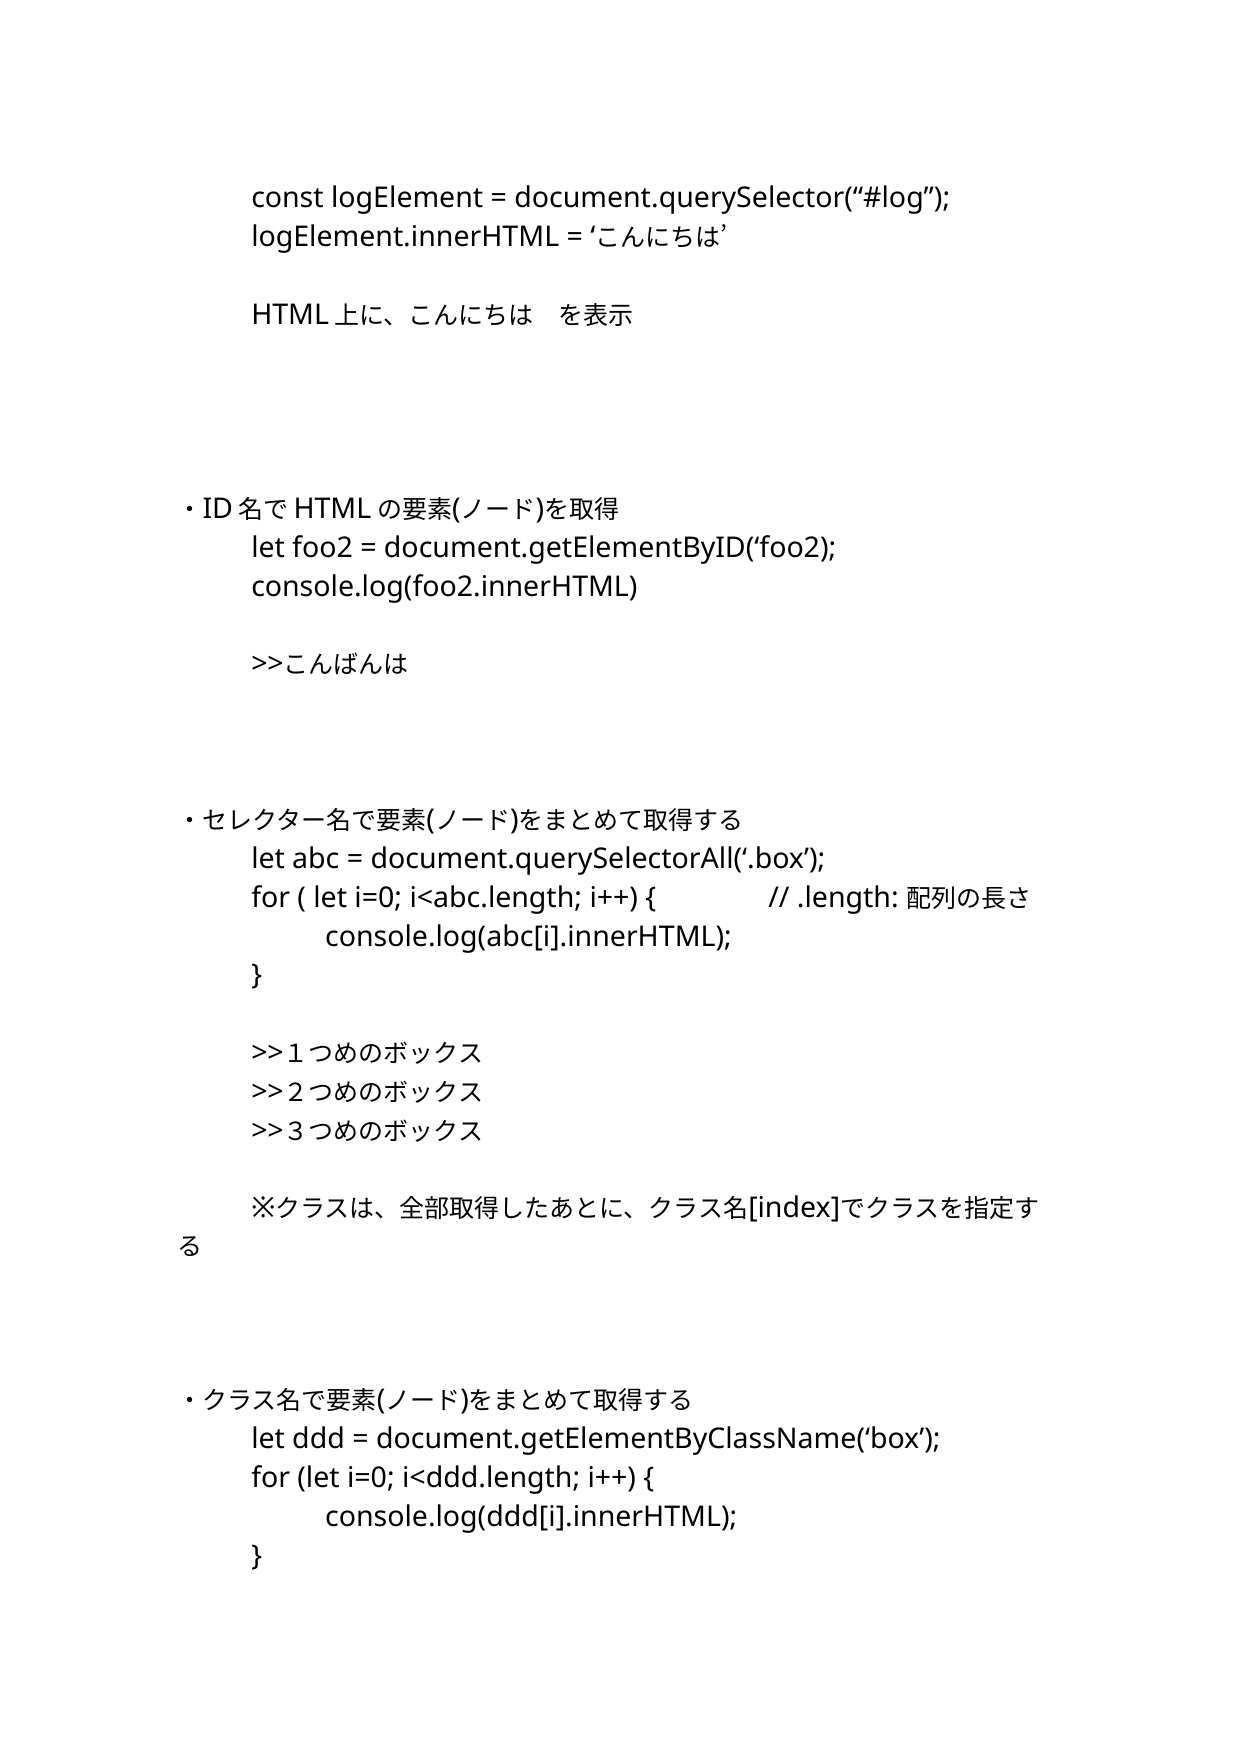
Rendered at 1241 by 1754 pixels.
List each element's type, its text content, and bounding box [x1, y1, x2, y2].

text } [177, 1534, 1063, 1573]
text let ddd = document.getElementByClassName(‘box’); [177, 1418, 1063, 1457]
text let abc = document.querySelectorAll(‘.box’); [177, 838, 1063, 877]
text ・セレクター名で要素(ノード)をまとめて取得する [177, 799, 1063, 838]
text >>３つめのボックス [177, 1110, 1063, 1148]
text ・クラス名で要素(ノード)をまとめて取得する [177, 1379, 1063, 1418]
text let foo2 = document.getElementByID(‘foo2); [177, 527, 1063, 566]
text const logElement = document.querySelector(“#log”); [177, 177, 1063, 216]
text ※クラスは、全部取得したあとに、クラス名[index]でクラスを指定する [177, 1187, 1063, 1262]
text >>１つめのボックス [177, 1032, 1063, 1071]
text >>２つめのボックス [177, 1071, 1063, 1110]
text for ( let i=0; i<abc.length; i++) { // .length: 配列の長さ [177, 877, 1063, 915]
text console.log(ddd[i].innerHTML); [177, 1496, 1063, 1534]
text for (let i=0; i<ddd.length; i++) { [177, 1457, 1063, 1496]
text logElement.innerHTML = ‘こんにちは’ [177, 216, 1063, 255]
text console.log(abc[i].innerHTML); [177, 915, 1063, 954]
text HTML上に、こんにちは を表示 [177, 294, 1063, 333]
text ・ID名でHTMLの要素(ノード)を取得 [177, 488, 1063, 527]
text console.log(foo2.innerHTML) [177, 566, 1063, 604]
text >>こんばんは [177, 643, 1063, 682]
text } [177, 954, 1063, 993]
